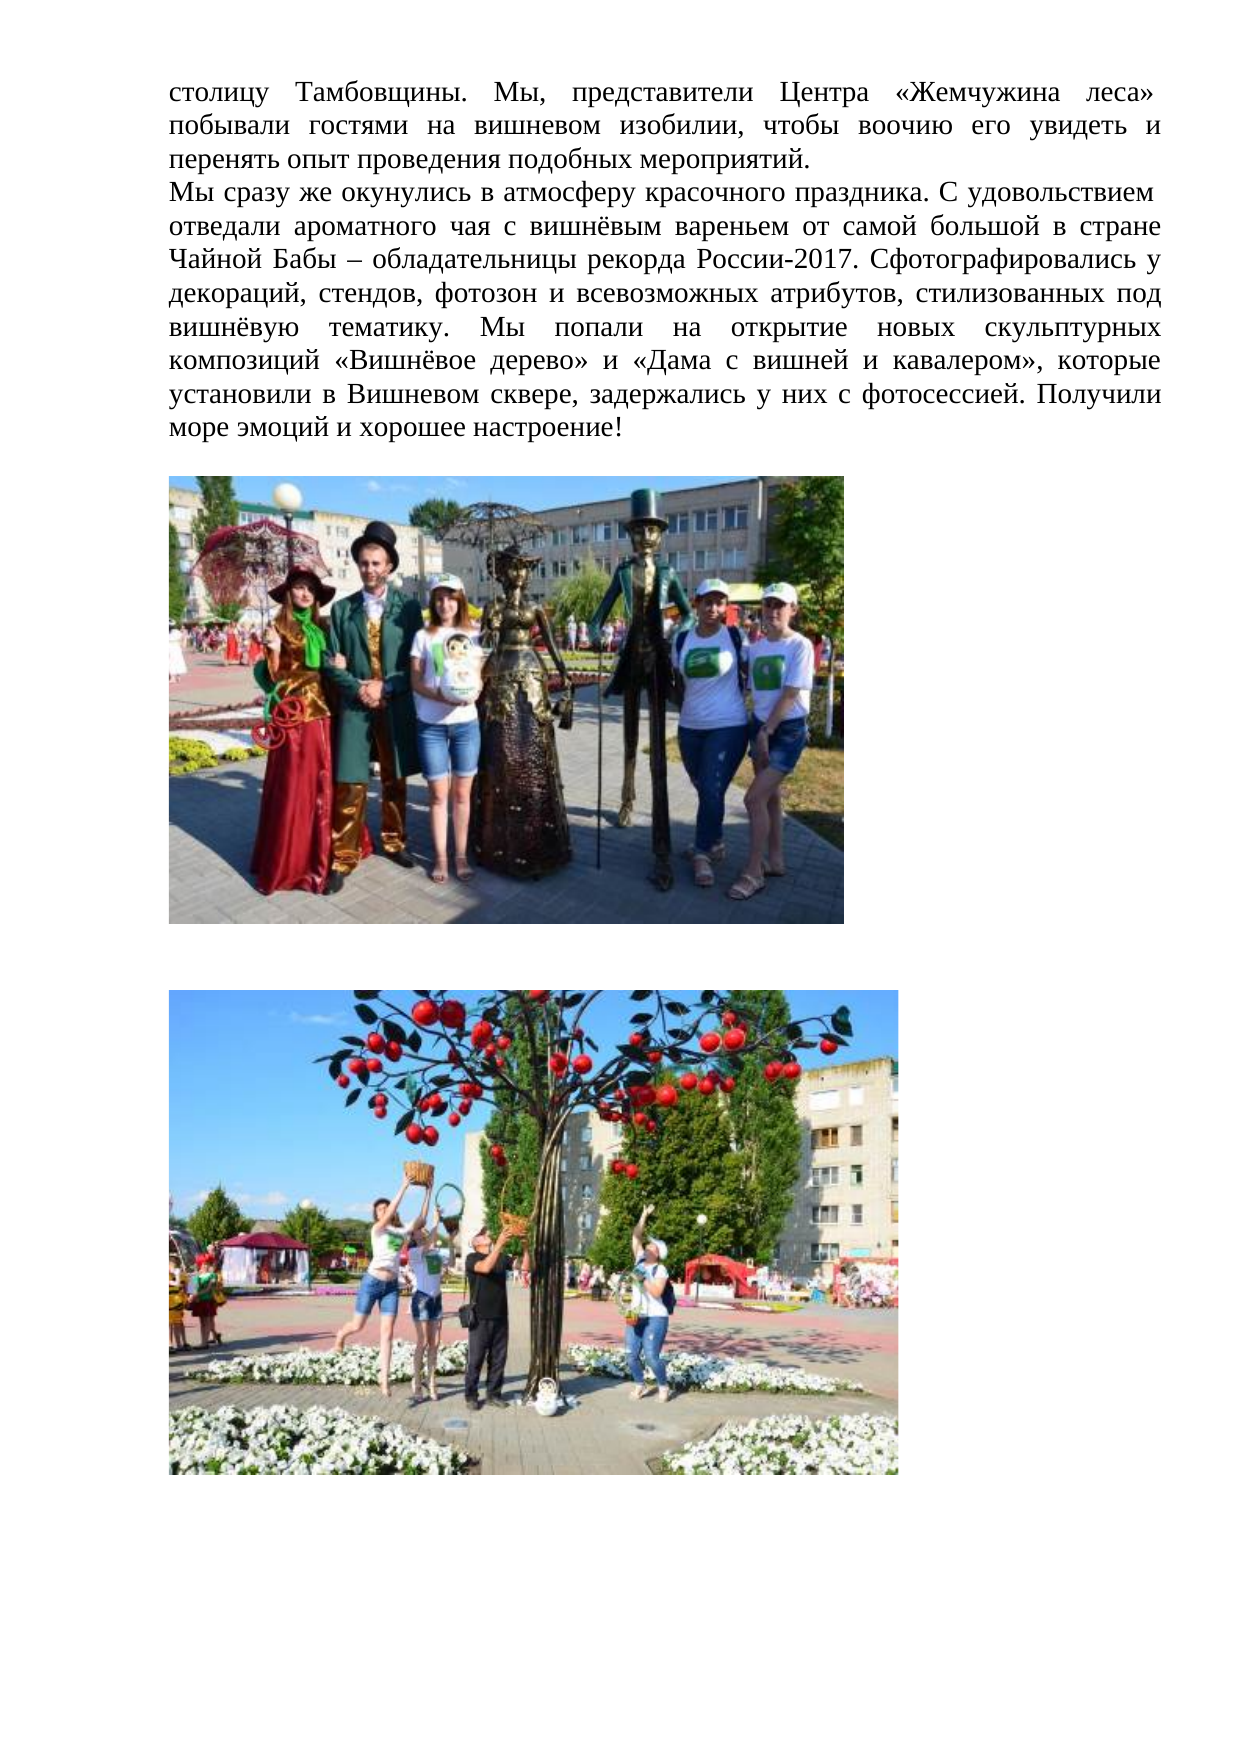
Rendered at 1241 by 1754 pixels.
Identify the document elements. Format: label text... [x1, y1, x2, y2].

text Мы сразу же окунулись в атмосферу красочного праздника. С удовольствием отведали ароматного чая с вишнёвым вареньем от самой большой в стране Чайной Бабы – обладательницы рекорда России-2017. Сфотографировались у декораций, стендов, фотозон и всевозможных атрибутов, стилизованных под вишнёвую тематику. Мы попали на открытие новых скульптурных композиций «Вишнёвое дерево» и «Дама с вишней и кавалером», которые установили в Вишневом сквере, задержались у них с фотосессией. Получили море эмоций и хорошее настроение! [169, 174, 1162, 443]
text столицу Тамбовщины. Мы, представители Центра «Жемчужина леса» побывали гостями на вишневом изобилии, чтобы воочию его увидеть и перенять опыт проведения подобных мероприятий. [169, 74, 1162, 174]
